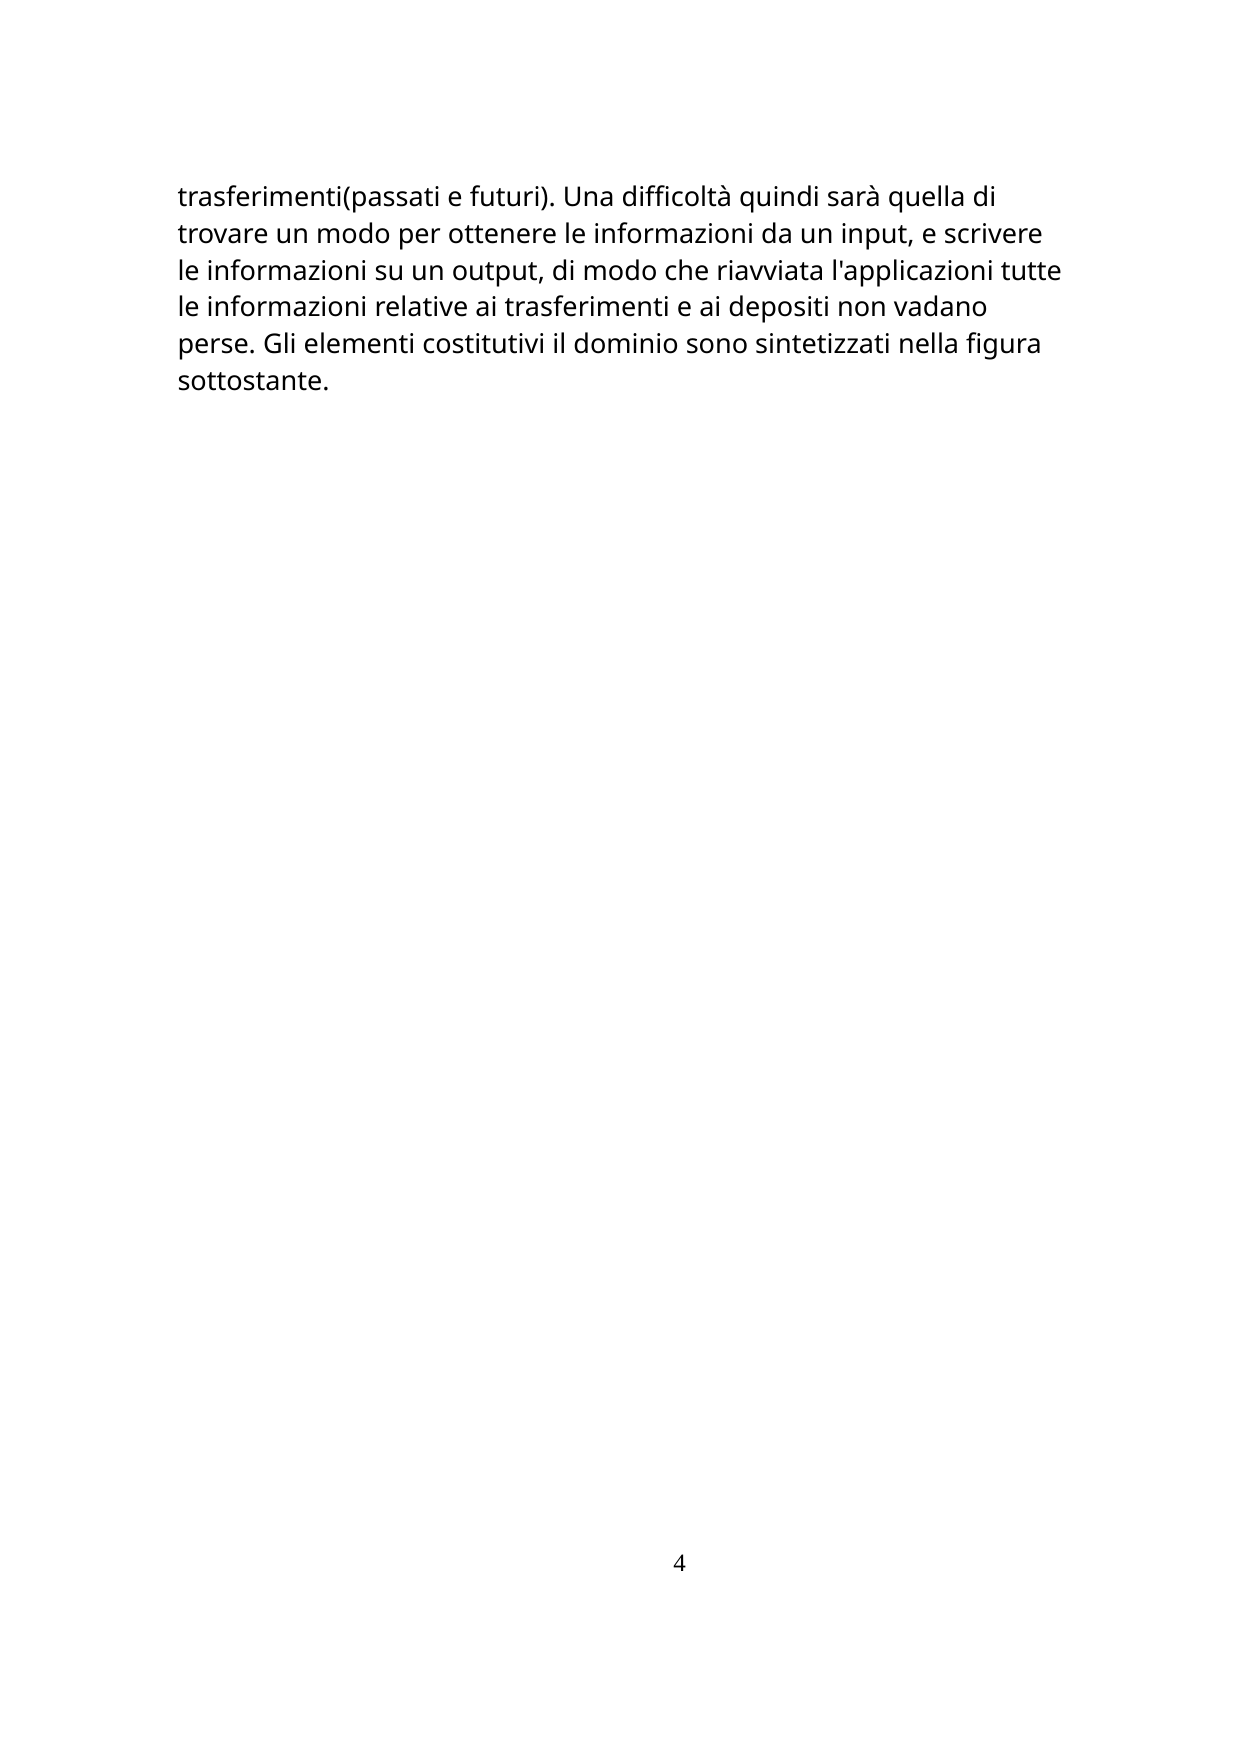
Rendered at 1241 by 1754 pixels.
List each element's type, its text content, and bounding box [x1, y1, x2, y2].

text trasferimenti(passati e futuri). Una difficoltà quindi sarà quella di trovare un modo per ottenere le informazioni da un input, e scrivere le informazioni su un output, di modo che riavviata l'applicazioni tutte le informazioni relative ai trasferimenti e ai depositi non vadano perse. Gli elementi costitutivi il dominio sono sintetizzati nella figura sottostante. [177, 177, 1063, 398]
